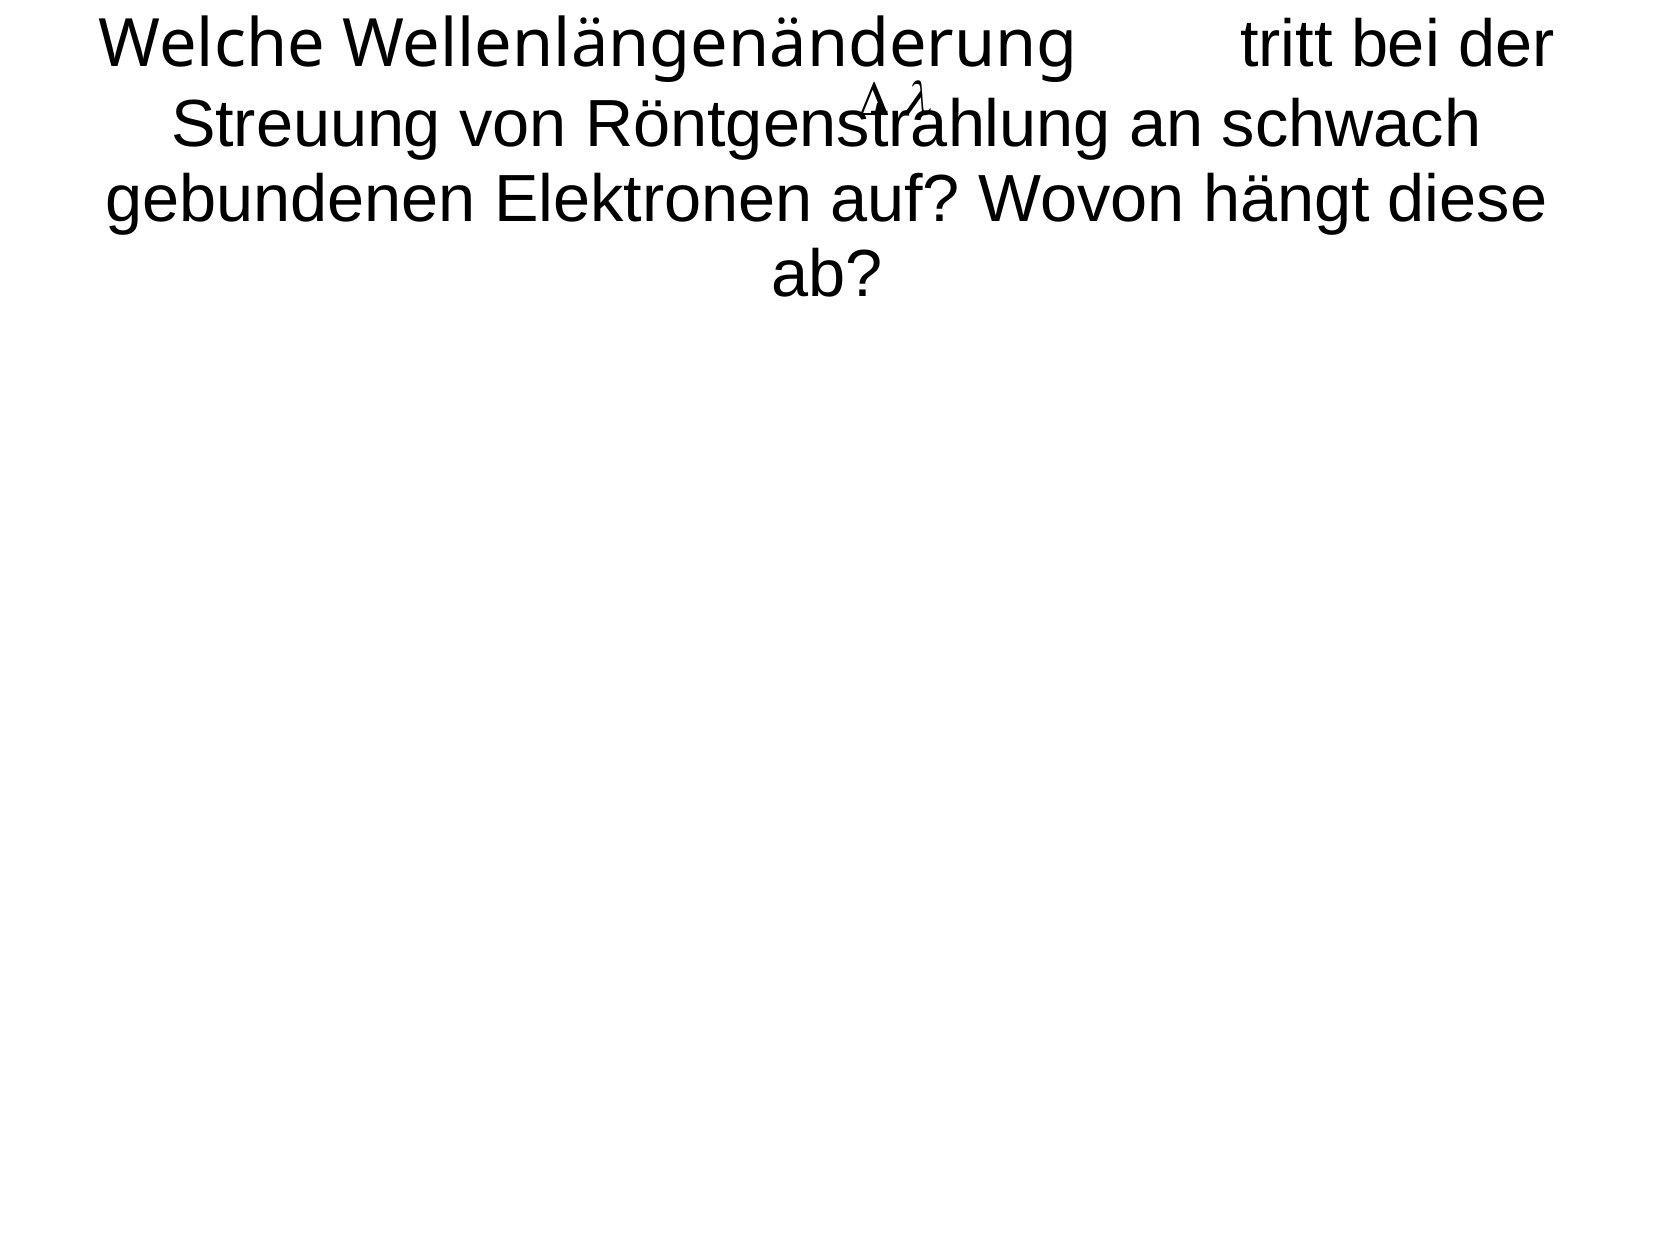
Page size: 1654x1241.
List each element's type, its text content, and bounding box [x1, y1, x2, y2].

title Welche Wellenlängenänderung tritt bei der Streuung von Röntgenstrahlung an schwach gebundenen Elektronen auf? Wovon hängt diese ab? [82, 0, 1571, 310]
chart [846, 77, 946, 117]
